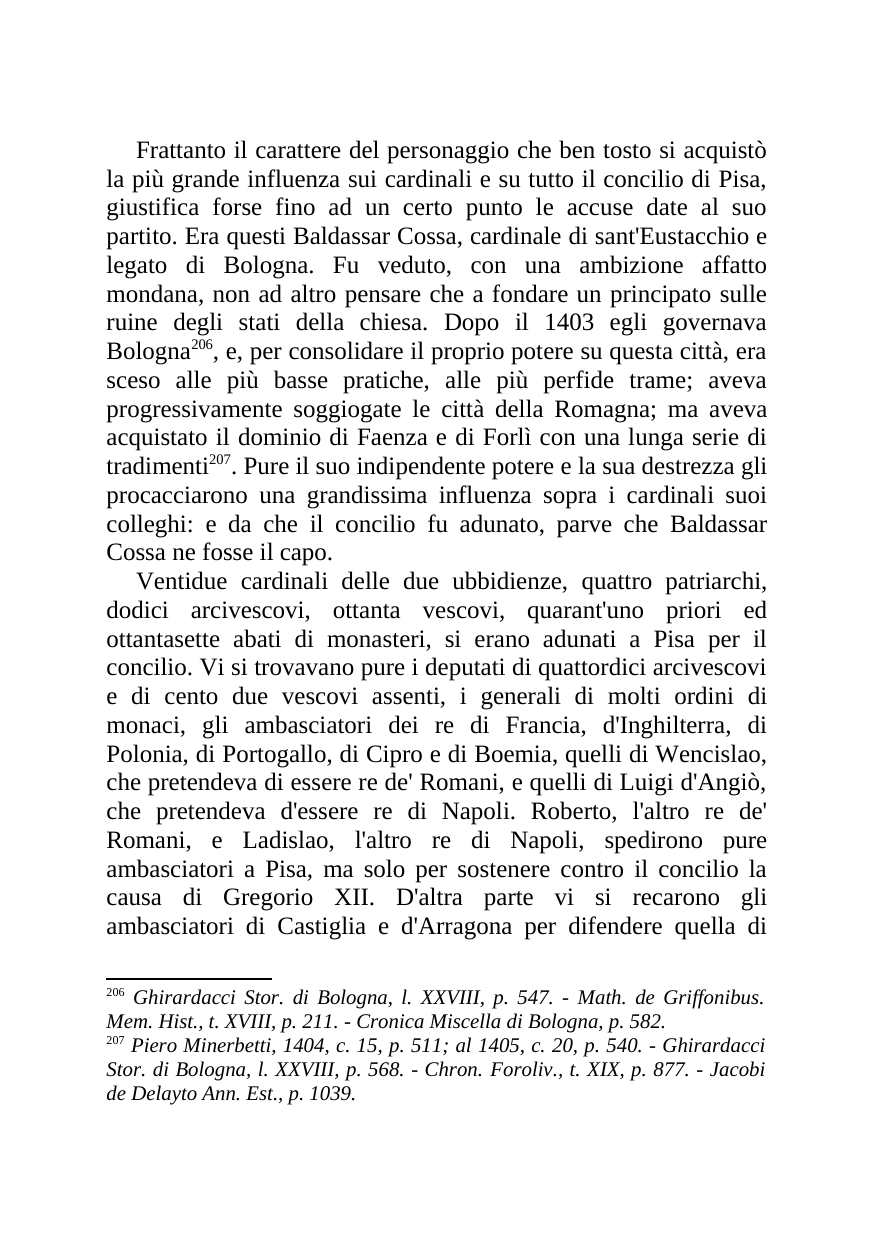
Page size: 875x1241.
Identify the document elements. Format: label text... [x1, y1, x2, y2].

text Ventidue cardinali delle due ubbidienze, quattro patriarchi, dodici arcivescovi, ottanta vescovi, quarant'uno priori ed ottantasette abati di monasteri, si erano adunati a Pisa per il concilio. Vi si trovavano pure i deputati di quattordici arcivescovi e di cento due vescovi assenti, i generali di molti ordini di monaci, gli ambasciatori dei re di Francia, d'Inghilterra, di Polonia, di Portogallo, di Cipro e di Boemia, quelli di Wencislao, che pretendeva di essere re de' Romani, e quelli di Luigi d'Angiò, che pretendeva d'essere re di Napoli. Roberto, l'altro re de' Romani, e Ladislao, l'altro re di Napoli, spedirono pure ambasciatori a Pisa, ma solo per sostenere contro il concilio la causa di Gregorio XII. D'altra parte vi si recarono gli ambasciatori di Castiglia e d'Arragona per difendere quella di [106, 566, 768, 940]
text Ghirardacci Stor. di Bologna, l. XXVIII, p. 547. - Math. de Griffonibus. Mem. Hist., t. XVIII, p. 211. - Cronica Miscella di Bologna, p. 582. [106, 985, 768, 1033]
text Piero Minerbetti, 1404, c. 15, p. 511; al 1405, c. 20, p. 540. - Ghirardacci Stor. di Bologna, l. XXVIII, p. 568. - Chron. Foroliv., t. XIX, p. 877. - Jacobi de Delayto Ann. Est., p. 1039. [106, 1033, 768, 1105]
text Frattanto il carattere del personaggio che ben tosto si acquistò la più grande influenza sui cardinali e su tutto il concilio di Pisa, giustifica forse fino ad un certo punto le accuse date al suo partito. Era questi Baldassar Cossa, cardinale di sant'Eustacchio e legato di Bologna. Fu veduto, con una ambizione affatto mondana, non ad altro pensare che a fondare un principato sulle ruine degli stati della chiesa. Dopo il 1403 egli governava Bologna, e, per consolidare il proprio potere su questa città, era sceso alle più basse pratiche, alle più perfide trame; aveva progressivamente soggiogate le città della Romagna; ma aveva acquistato il dominio di Faenza e di Forlì con una lunga serie di tradimenti. Pure il suo indipendente potere e la sua destrezza gli procacciarono una grandissima influenza sopra i cardinali suoi colleghi: e da che il concilio fu adunato, parve che Baldassar Cossa ne fosse il capo. [106, 135, 768, 566]
